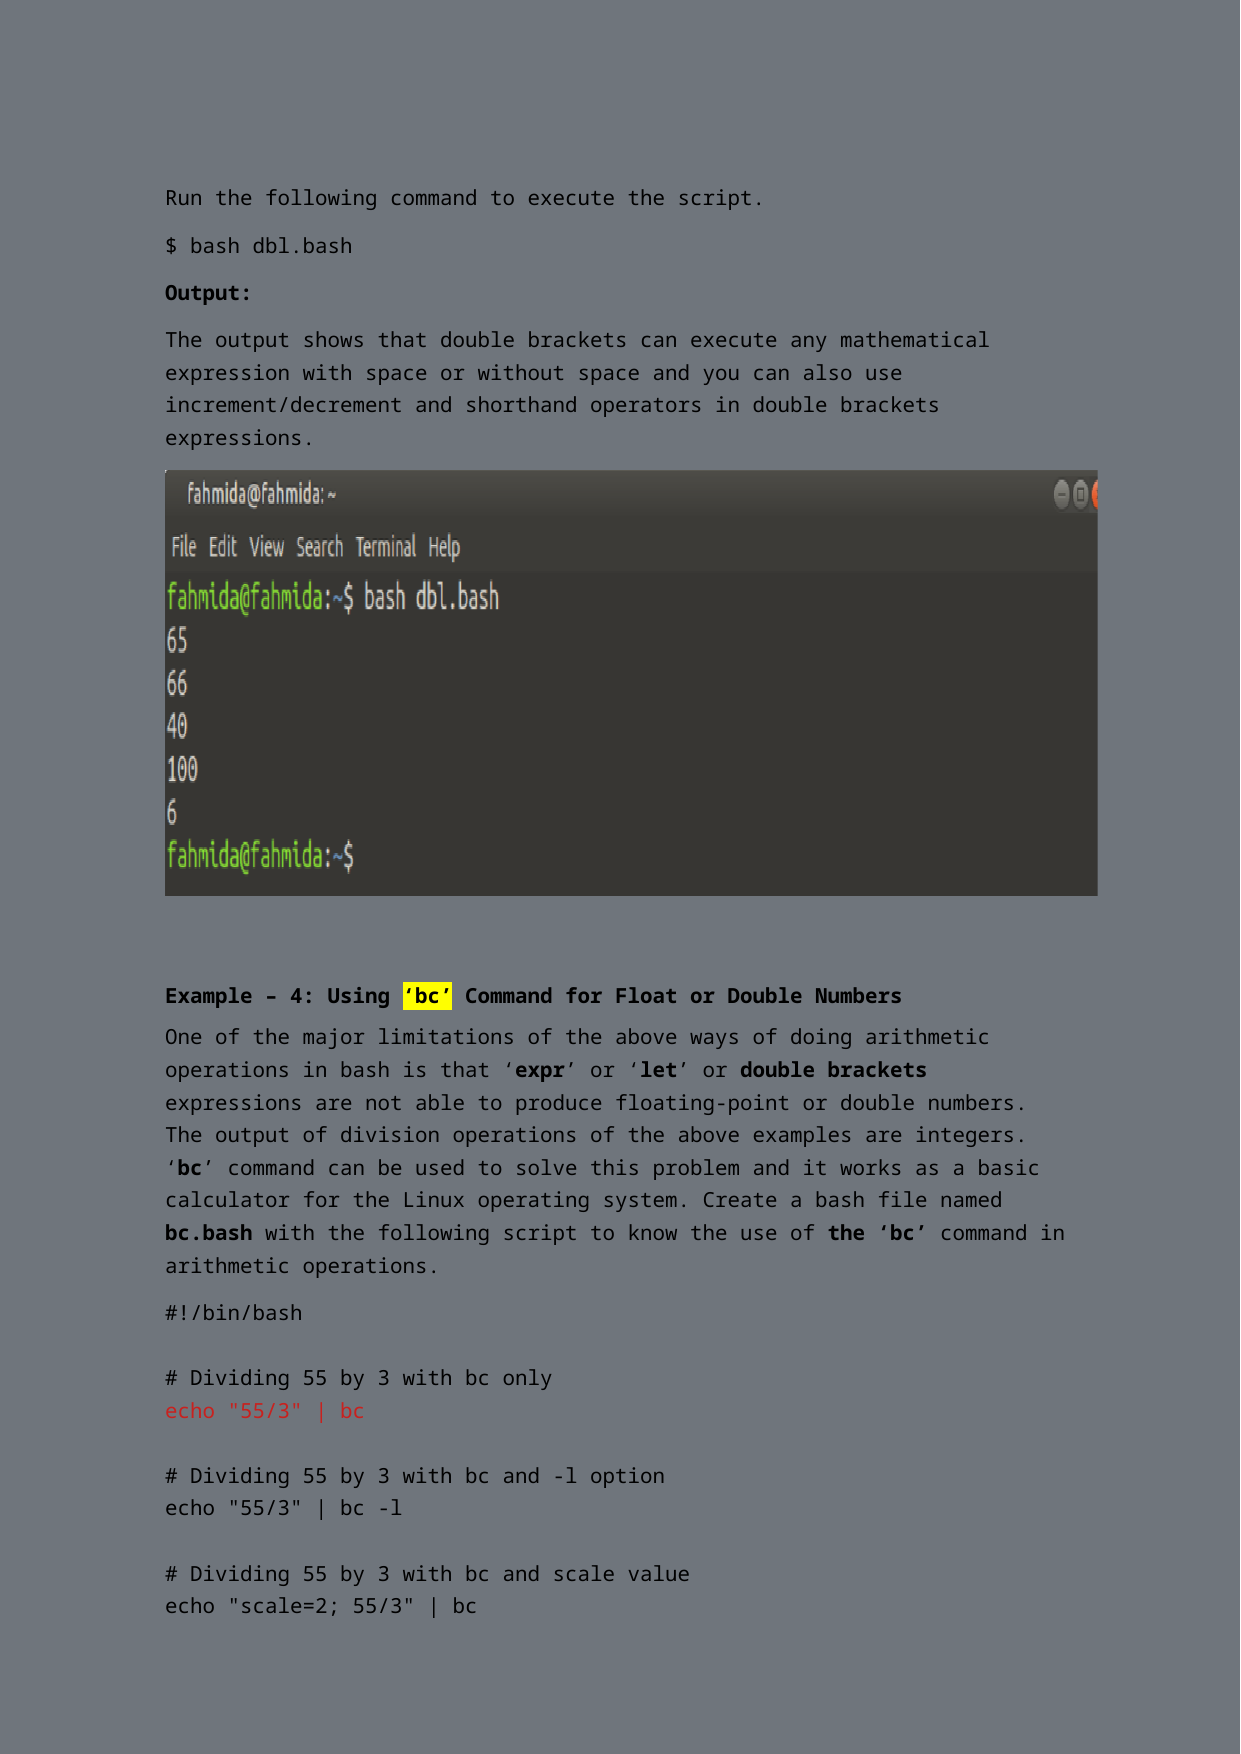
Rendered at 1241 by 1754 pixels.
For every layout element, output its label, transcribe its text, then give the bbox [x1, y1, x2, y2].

text Output: [165, 278, 1075, 306]
text Run the following command to execute the script. [165, 183, 1075, 212]
text The output shows that double brackets can execute any mathematical expression with space or without space and you can also use increment/decrement and shorthand operators in double brackets expressions. [165, 325, 1075, 451]
text #!/bin/bash # Dividing 55 by 3 with bc only echo "55/3" | bc # Dividing 55 by 3 with bc and -l option echo "55/3" | bc -l # Dividing 55 by 3 with bc and scale value echo "scale=2; 55/3" | bc [165, 1298, 1075, 1620]
text $ bash dbl.bash [165, 231, 1075, 259]
subtitle Example – 4: Using ‘bc’ Command for Float or Double Numbers [165, 982, 1075, 1010]
picture [165, 470, 1098, 896]
text One of the major limitations of the above ways of doing arithmetic operations in bash is that ‘expr’ or ‘let’ or double brackets expressions are not able to produce floating-point or double numbers. The output of division operations of the above examples are integers. ‘bc’ command can be used to solve this problem and it works as a basic calculator for the Linux operating system. Create a bash file named bc.bash with the following script to know the use of the ‘bc’ command in arithmetic operations. [165, 1022, 1075, 1279]
